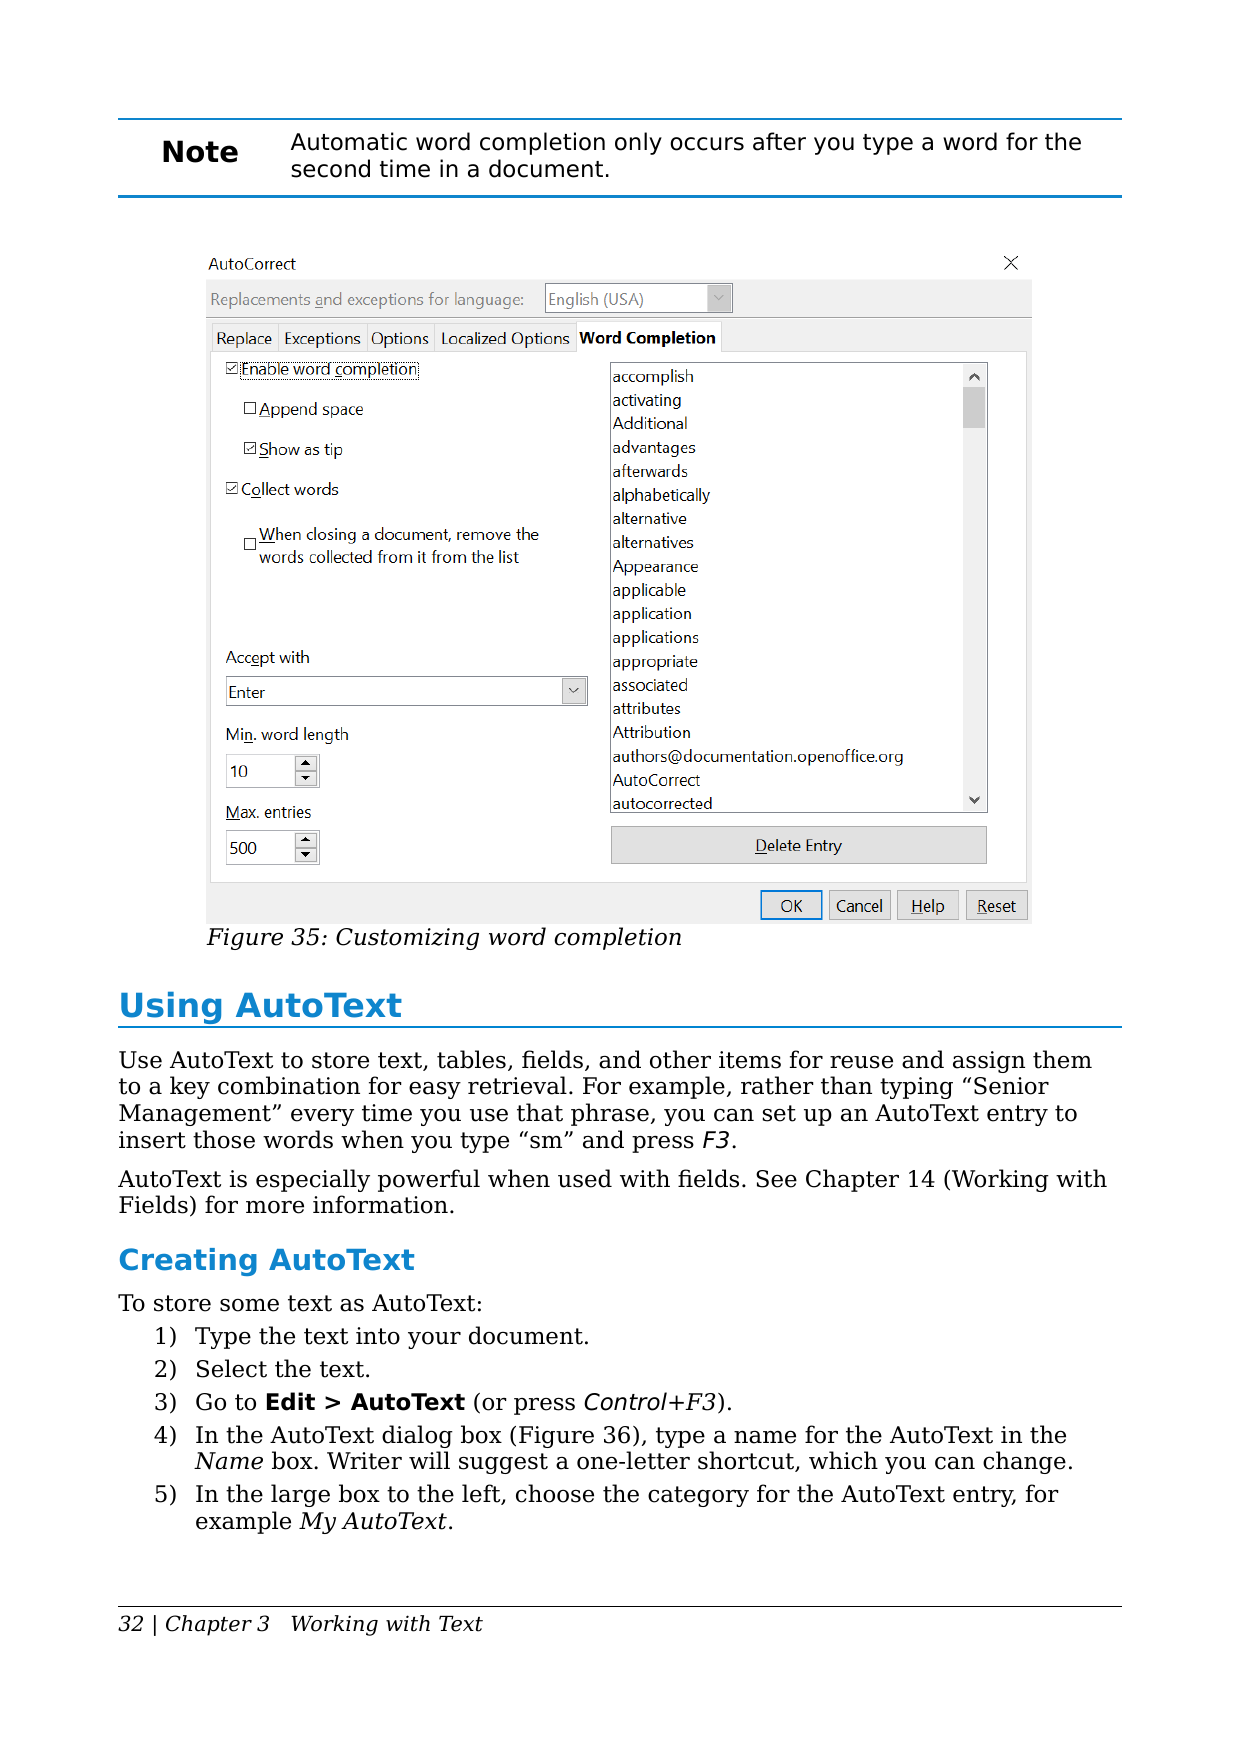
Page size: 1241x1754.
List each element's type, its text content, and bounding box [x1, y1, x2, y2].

subtitle Creating AutoText [118, 1243, 1122, 1277]
text AutoText is especially powerful when used with fields. See Chapter 14 (Working with Fields) for more information. [118, 1166, 1122, 1219]
table_header Note [118, 120, 281, 195]
text Figure 35: Customizing word completion [207, 924, 1033, 951]
picture [206, 248, 1032, 924]
list Go to Edit > AutoText (or press Control+F3). [177, 1389, 1122, 1416]
subtitle Using AutoText [118, 987, 1122, 1026]
text Use AutoText to store text, tables, fields, and other items for reuse and assign them to a key combination for easy retrieval. For example, rather than typing “Senior Management” every time you use that phrase, you can set up an AutoText entry to insert those words when you type “sm” and press F3. [118, 1047, 1122, 1153]
list To store some text as AutoText: [118, 1290, 1122, 1317]
list Type the text into your document. [177, 1323, 1122, 1350]
list In the large box to the left, choose the category for the AutoText entry, for example My AutoText. [177, 1481, 1122, 1535]
list Select the text. [177, 1356, 1122, 1383]
list In the AutoText dialog box (Figure 36), type a name for the AutoText in the Name box. Writer will suggest a one-letter shortcut, which you can change. [177, 1422, 1122, 1475]
table_header Automatic word completion only occurs after you type a word for the second time in a document. [281, 120, 1122, 195]
